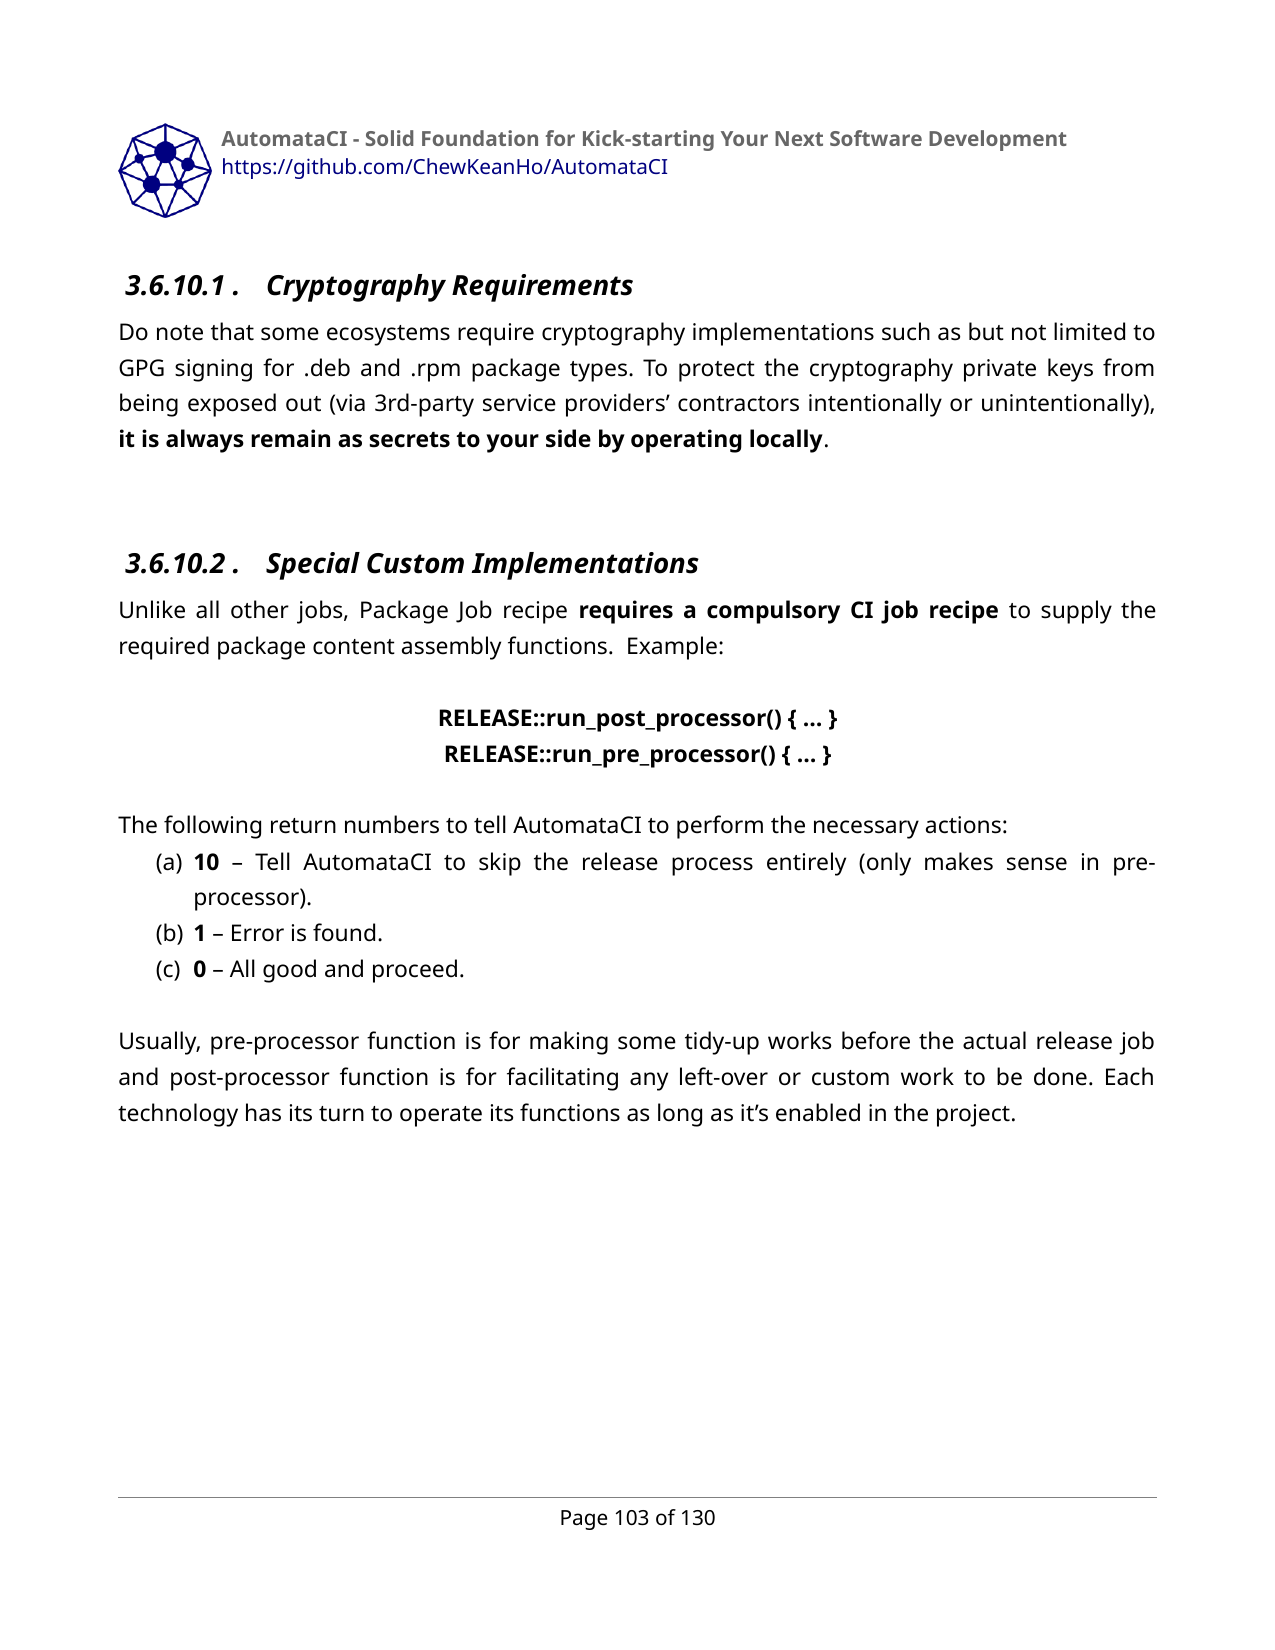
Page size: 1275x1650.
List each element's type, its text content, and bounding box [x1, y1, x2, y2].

text Do note that some ecosystems require cryptography implementations such as but not limited to GPG signing for .deb and .rpm package types. To protect the cryptography private keys from being exposed out (via 3rd-party service providers’ contractors intentionally or unintentionally), it is always remain as secrets to your side by operating locally. [118, 316, 1157, 454]
text RELEASE::run_post_processor() { … } [118, 702, 1157, 733]
text Unlike all other jobs, Package Job recipe requires a compulsory CI job recipe to supply the required package content assembly functions. Example: [118, 594, 1157, 661]
list 1 – Error is found. [156, 917, 1157, 948]
text The following return numbers to tell AutomataCI to perform the necessary actions: [118, 809, 1157, 841]
text Usually, pre-processor function is for making some tidy-up works before the actual release job and post-processor function is for facilitating any left-over or custom work to be done. Each technology has its turn to operate its functions as long as it’s enabled in the project. [118, 1025, 1157, 1128]
picture [118, 123, 212, 218]
subtitle Cryptography Requirements [118, 265, 1157, 303]
subtitle Special Custom Implementations [118, 544, 1157, 581]
text RELEASE::run_pre_processor() { … } [118, 738, 1157, 769]
list 0 – All good and proceed. [156, 953, 1157, 984]
list 10 – Tell AutomataCI to skip the release process entirely (only makes sense in pre-processor). [156, 845, 1157, 913]
